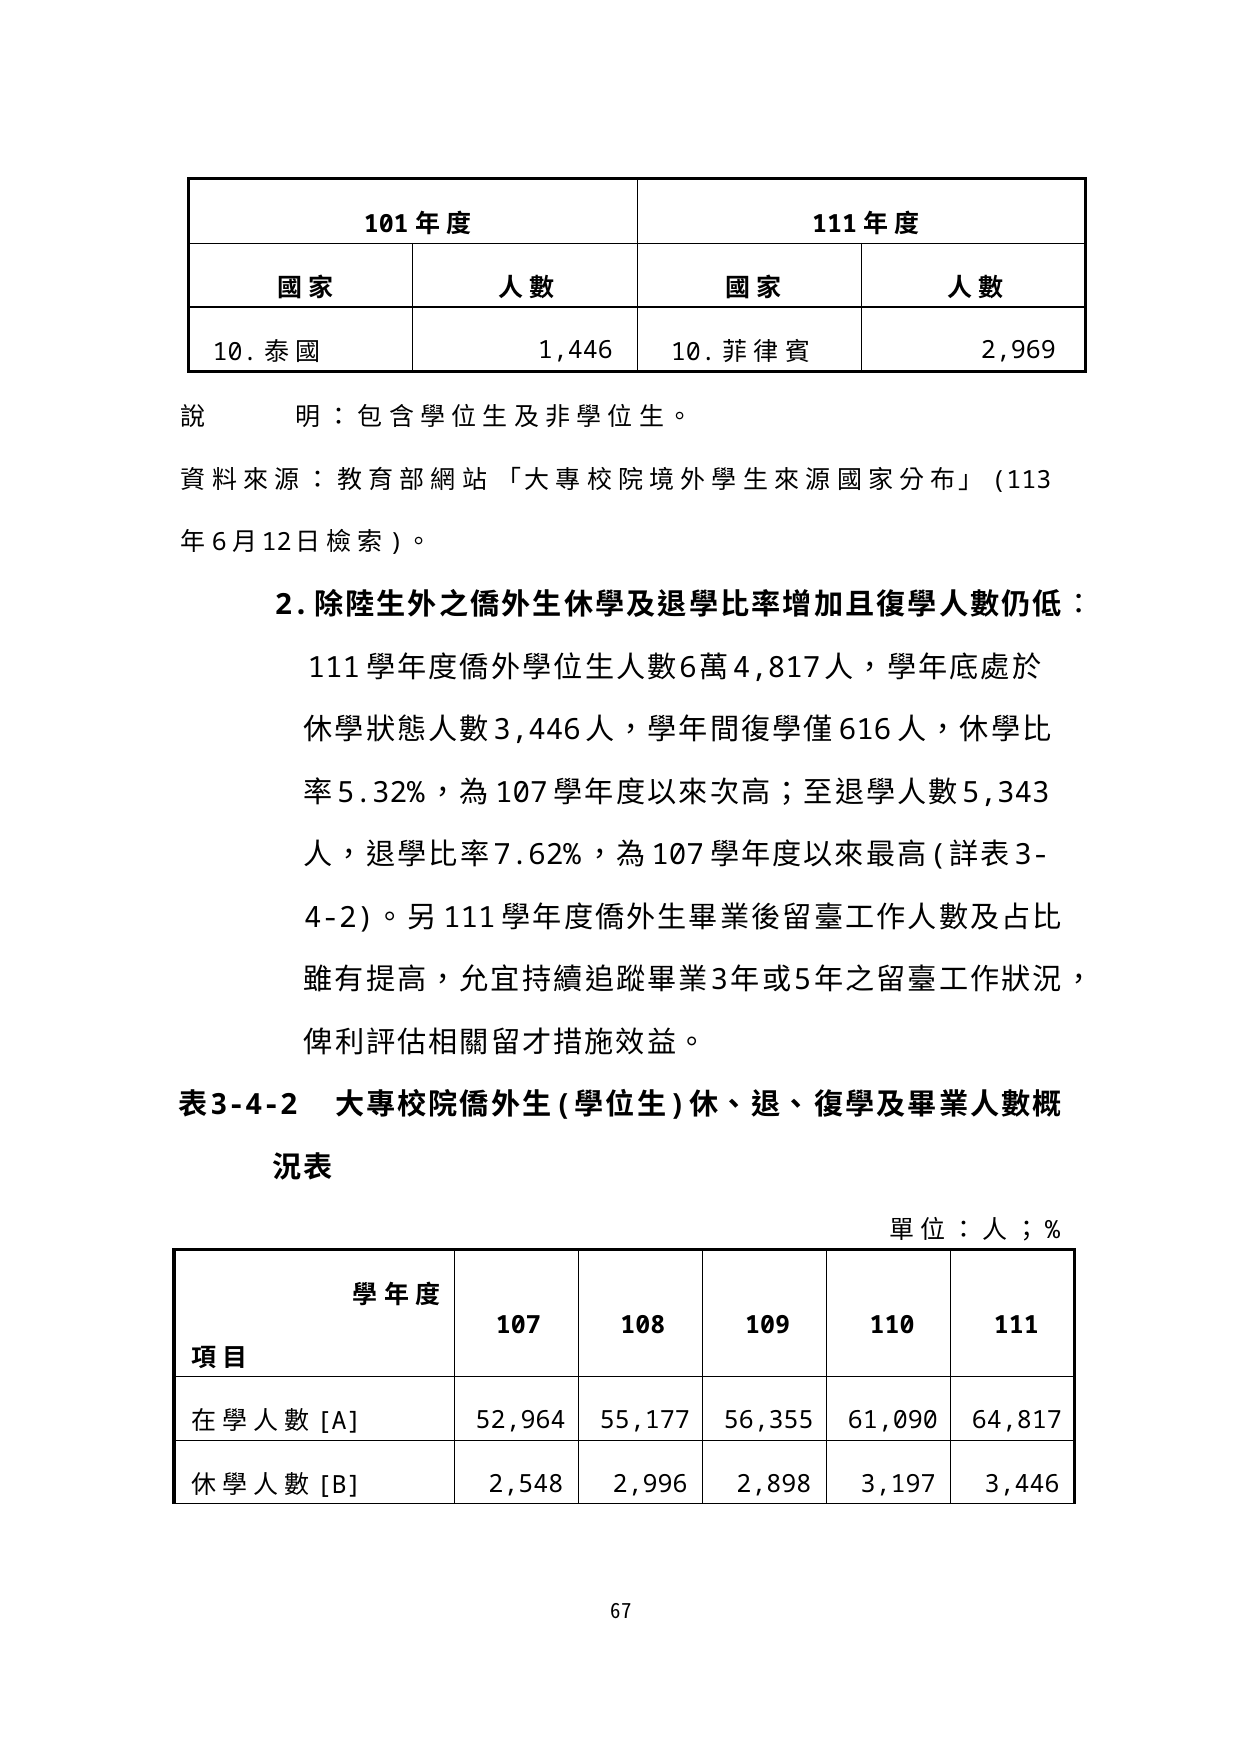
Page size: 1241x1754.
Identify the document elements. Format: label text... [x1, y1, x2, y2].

table_cell 3,197 [827, 1441, 950, 1503]
table_cell 2,898 [703, 1441, 826, 1503]
table_cell 10.菲律賓 [638, 308, 861, 370]
text 單位：人；% [177, 1186, 1063, 1248]
table_cell 2,996 [579, 1441, 702, 1503]
table_header 學年度 項目 [176, 1251, 454, 1376]
table_cell 55,177 [579, 1377, 702, 1440]
table_cell 52,964 [455, 1377, 578, 1440]
table_header 108 [579, 1251, 702, 1376]
table_cell 10.泰國 [190, 308, 412, 370]
table_cell 56,355 [703, 1377, 826, 1440]
table_cell 3,446 [951, 1441, 1073, 1503]
table_cell 61,090 [827, 1377, 950, 1440]
table_header 109 [703, 1251, 826, 1376]
table_cell 休學人數[B] [176, 1441, 454, 1503]
table_cell 人數 [862, 244, 1084, 306]
table_cell 國家 [190, 244, 412, 306]
table_cell 國家 [638, 244, 861, 306]
text 說 明：包含學位生及非學位生。 [177, 373, 1063, 436]
table_header 111 [951, 1251, 1073, 1376]
table_header 107 [455, 1251, 578, 1376]
table_header 101年度 [190, 180, 637, 243]
table_header 111年度 [638, 180, 1084, 243]
text 表3-4-2 大專校院僑外生(學位生)休、退、復學及畢業人數概況表 [163, 1061, 1063, 1186]
table_header 110 [827, 1251, 950, 1376]
table_cell 2,548 [455, 1441, 578, 1503]
text 資料來源：教育部網站「大專校院境外學生來源國家分布」(113年6月12日檢索)。 [177, 436, 1063, 561]
text 2.除陸生外之僑外生休學及退學比率增加且復學人數仍低：111學年度僑外學位生人數6萬4,817人，學年底處於休學狀態人數3,446人，學年間復學僅616人，休學比率5.32%，為107學年度以來次高；至退學人數5,343人，退學比率7.62%，為107學年度以來最高(詳表3-4-2)。另111學年度僑外生畢業後留臺工作人數及占比雖有提高，允宜持續追蹤畢業3年或5年之留臺工作狀況，俾利評估相關留才措施效益。 [266, 561, 1063, 1061]
table_cell 人數 [413, 244, 637, 306]
table_cell 1,446 [413, 308, 637, 370]
table_cell 在學人數[A] [176, 1377, 454, 1440]
table_cell 2,969 [862, 308, 1084, 370]
table_cell 64,817 [951, 1377, 1073, 1440]
